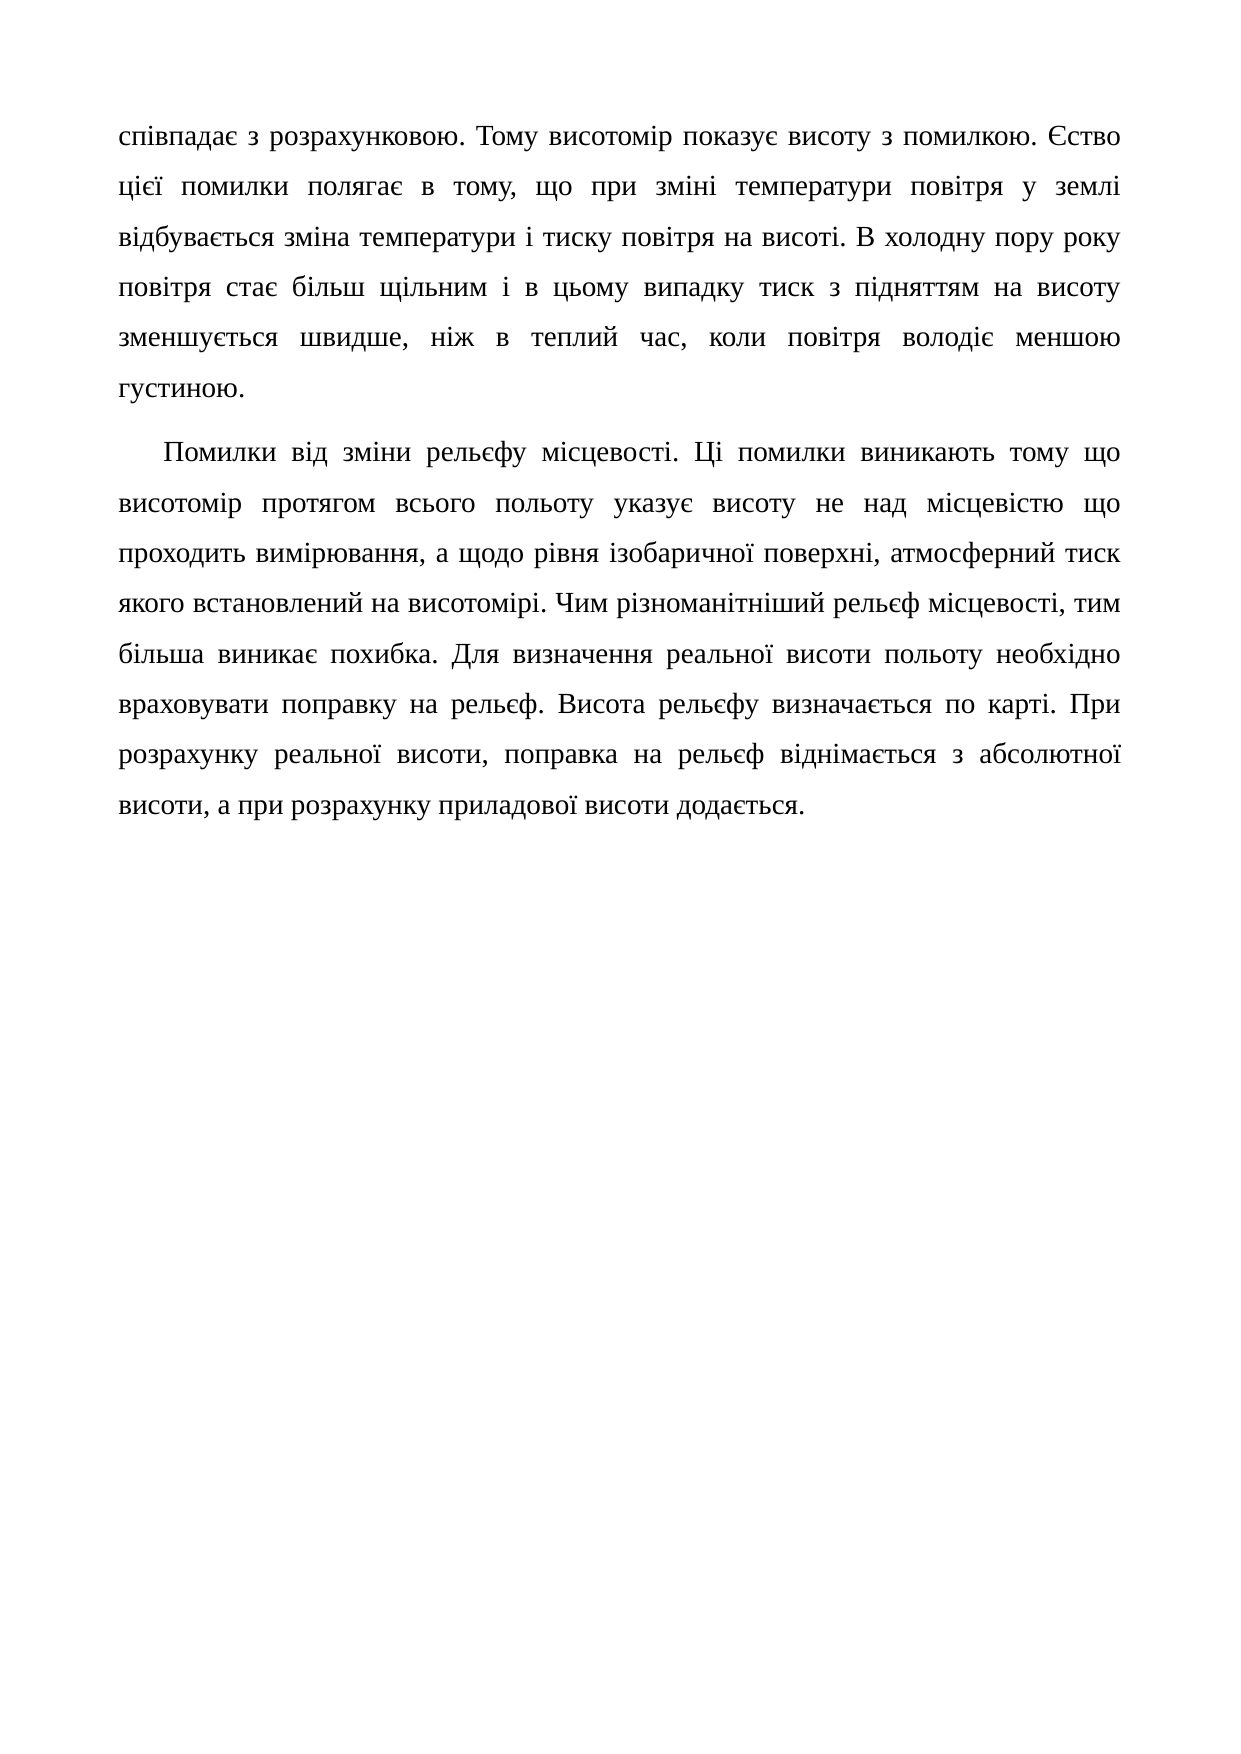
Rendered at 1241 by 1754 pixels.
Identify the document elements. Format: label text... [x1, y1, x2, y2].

text співпадає з розрахунковою. Тому висотомір показує висоту з помилкою. Єство цієї помилки полягає в тому, що при зміні температури повітря у землі відбувається зміна температури і тиску повітря на висоті. В холодну пору року повітря стає більш щільним і в цьому випадку тиск з підняттям на висоту зменшується швидше, ніж в теплий час, коли повітря володіє меншою густиною. [118, 118, 1122, 403]
text Помилки від зміни рельєфу місцевості. Ці помилки виникають тому що висотомір протягом всього польоту указує висоту не над місцевістю що проходить вимірювання, а щодо рівня ізобаричної поверхні, атмосферний тиск якого встановлений на висотомірі. Чим різноманітніший рельєф місцевості, тим більша виникає похибка. Для визначення реальної висоти польоту необхідно враховувати поправку на рельєф. Висота рельєфу визначається по карті. При розрахунку реальної висоти, поправка на рельєф віднімається з абсолютної висоти, а при розрахунку приладової висоти додається. [118, 434, 1122, 820]
